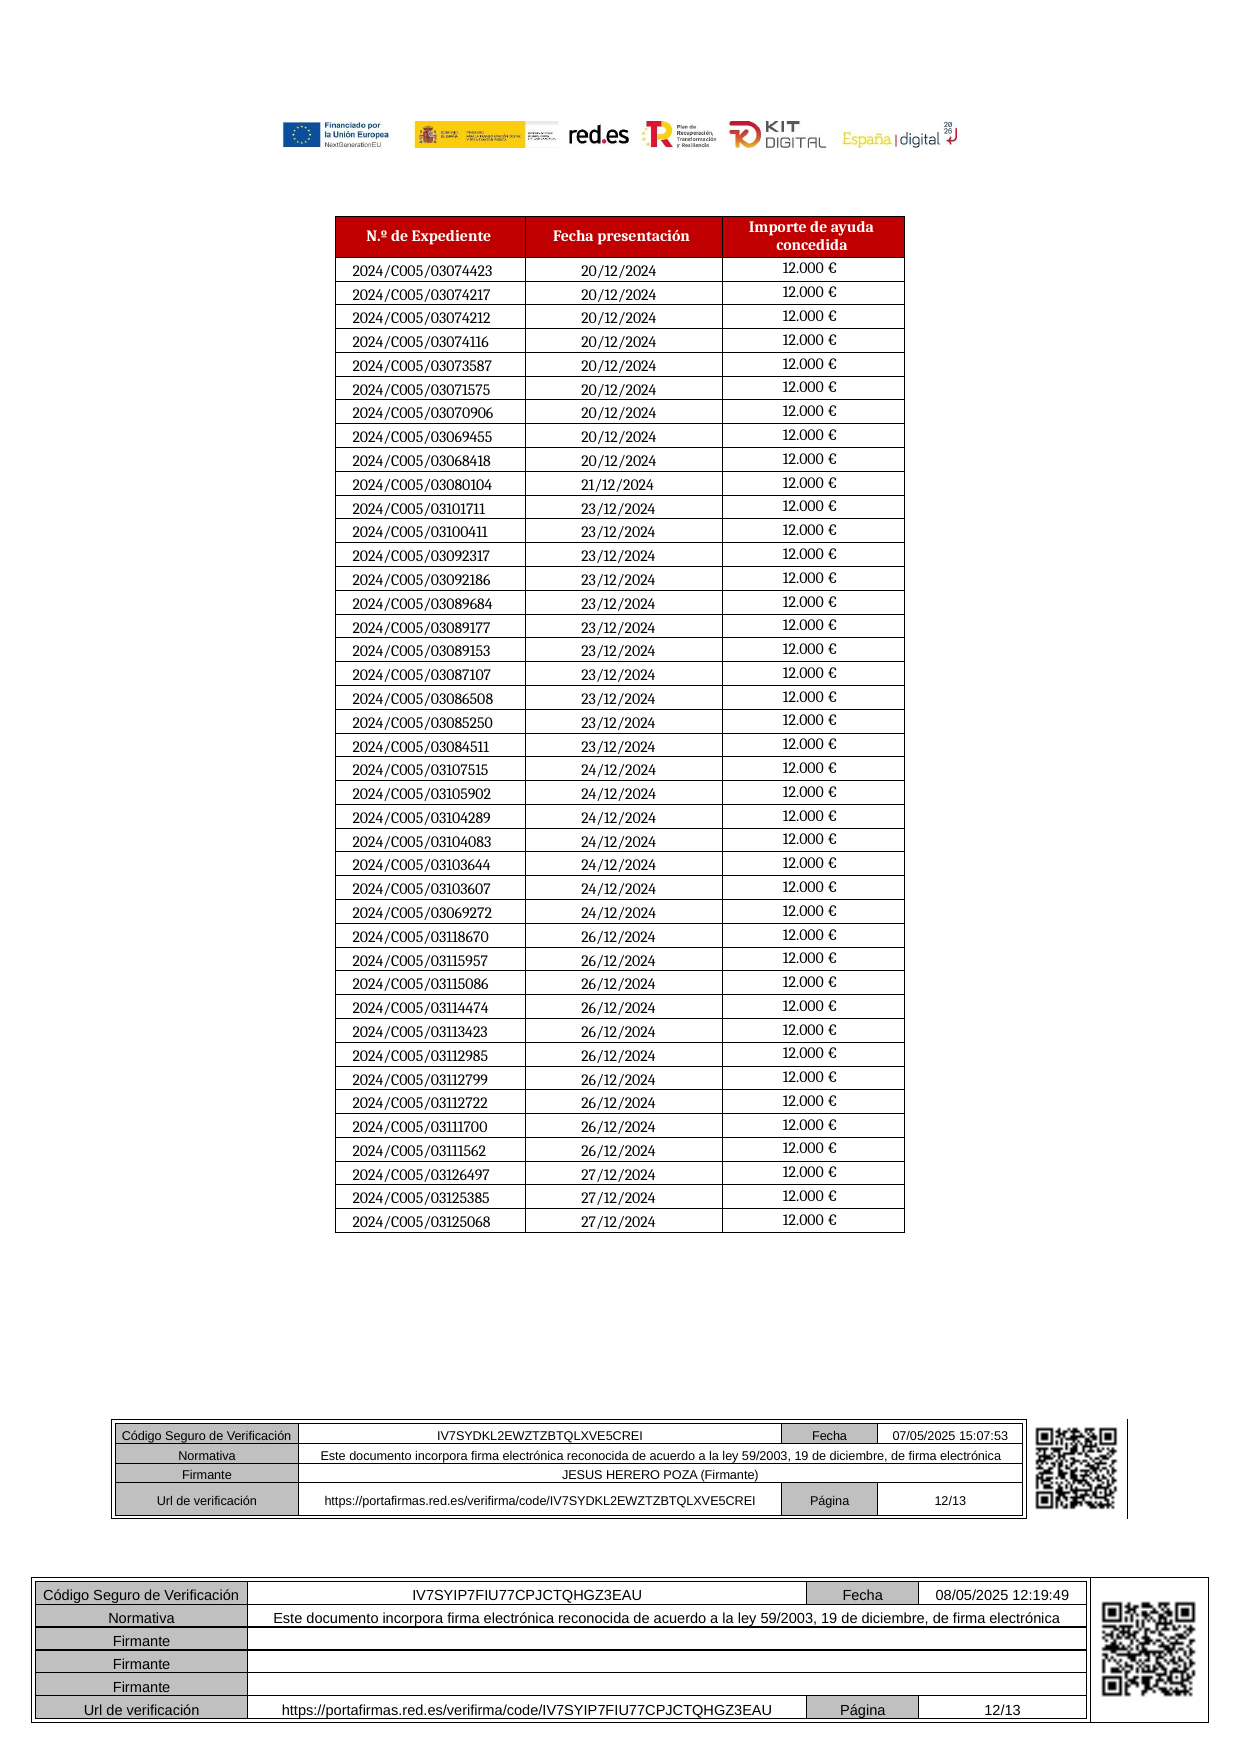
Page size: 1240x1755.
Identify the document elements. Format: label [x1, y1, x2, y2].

picture [282, 121, 957, 148]
picture [1027, 1419, 1127, 1519]
picture [1092, 1592, 1207, 1708]
